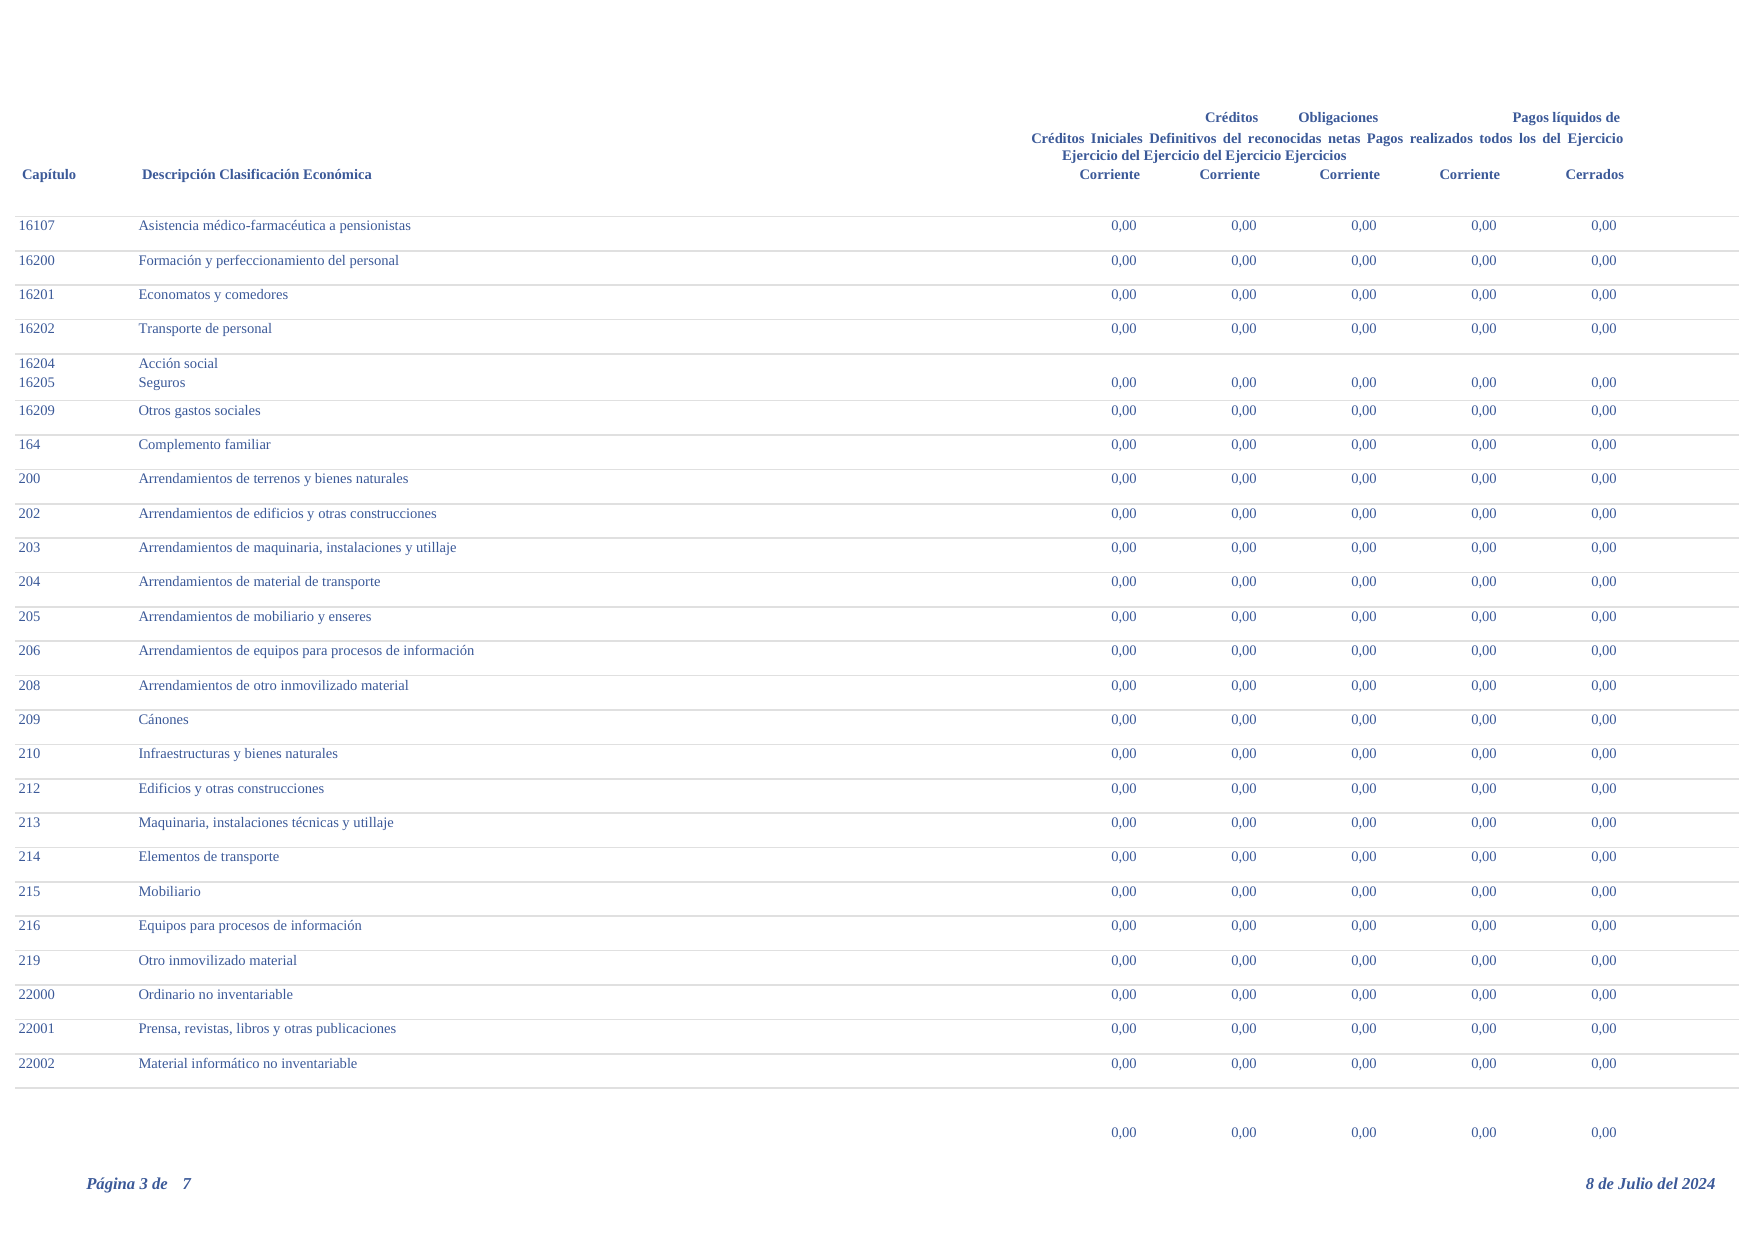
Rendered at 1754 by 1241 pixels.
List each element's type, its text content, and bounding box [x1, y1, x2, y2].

table_cell 0,00 [1311, 286, 1431, 319]
table_cell 0,00 [1111, 573, 1231, 606]
table_cell 0,00 [1471, 676, 1591, 709]
table_cell 0,00 [1111, 676, 1231, 709]
table_cell 0,00 [1351, 711, 1471, 743]
table_cell 0,00 [1191, 320, 1311, 353]
table_cell 0,00 [1311, 320, 1431, 353]
table_cell 0,00 [1591, 986, 1739, 1018]
table_cell 0,00 [1591, 642, 1739, 675]
table_cell 0,00 [1431, 320, 1591, 353]
table_cell 0,00 [1111, 1020, 1231, 1053]
table_cell 0,00 [1111, 436, 1231, 468]
table_cell 16209 [15, 401, 138, 434]
table_cell 0,00 [1351, 745, 1471, 778]
table_cell 0,00 [1351, 573, 1471, 606]
table_cell 0,00 [1231, 917, 1351, 950]
table_cell 214 [15, 848, 138, 881]
table_cell 0,00 [1351, 539, 1471, 572]
table_cell 22002 [15, 1055, 138, 1087]
table_cell 0,00 [1591, 951, 1739, 984]
table_cell Edificios y otras construcciones [138, 780, 1111, 812]
table_cell 204 [15, 573, 138, 606]
text 16204 Acción social [18, 355, 1616, 371]
table_cell Prensa, revistas, libros y otras publicaciones [138, 1020, 1111, 1053]
table_cell 0,00 [1191, 217, 1311, 250]
table_cell 0,00 [1231, 951, 1351, 984]
table_cell 212 [15, 780, 138, 812]
table_cell 0,00 [1591, 1055, 1739, 1087]
table_cell 0,00 [1351, 676, 1471, 709]
table_cell 0,00 [1471, 951, 1591, 984]
table_cell 0,00 [1351, 883, 1471, 915]
table_cell 0,00 [1231, 1055, 1351, 1087]
table_cell 0,00 [1111, 780, 1231, 812]
table_cell 0,00 [1111, 745, 1231, 778]
table_cell 0,00 [1231, 573, 1351, 606]
table_cell 0,00 [1111, 1055, 1231, 1087]
table_cell 0,00 [1231, 780, 1351, 812]
table_cell 0,00 [1351, 1020, 1471, 1053]
table_cell 0,00 [1591, 252, 1739, 284]
table_cell 0,00 [1591, 539, 1739, 572]
table_cell 213 [15, 814, 138, 847]
table_cell Otros gastos sociales [138, 401, 1111, 434]
table_cell 0,00 [1591, 917, 1739, 950]
table_cell 0,00 [1351, 951, 1471, 984]
table_cell 0,00 [1471, 505, 1591, 537]
table_cell 216 [15, 917, 138, 950]
table_cell 0,00 [1111, 539, 1231, 572]
table_cell 22001 [15, 1020, 138, 1053]
table_cell Asistencia médico-farmacéutica a pensionistas [138, 217, 1111, 250]
table_cell 205 [15, 608, 138, 640]
table_cell 0,00 [1351, 848, 1471, 881]
table_cell 0,00 [1111, 470, 1231, 503]
table_cell Cánones [138, 711, 1111, 743]
table_cell 16202 [15, 320, 138, 353]
table_header 0,00 [1231, 374, 1351, 400]
table_cell 0,00 [1431, 217, 1591, 250]
table_cell Ordinario no inventariable [138, 986, 1111, 1018]
table_cell 0,00 [1471, 436, 1591, 468]
table_cell 0,00 [1591, 217, 1739, 250]
table_cell 0,00 [1591, 814, 1739, 847]
table_header 0,00 [1591, 374, 1739, 400]
table_cell 0,00 [1431, 252, 1591, 284]
table_cell Equipos para procesos de información [138, 917, 1111, 950]
table_cell 0,00 [1111, 320, 1191, 353]
table_cell 0,00 [1351, 986, 1471, 1018]
table_cell 0,00 [1111, 608, 1231, 640]
table_cell 0,00 [1471, 470, 1591, 503]
table_cell 0,00 [1471, 1020, 1591, 1053]
table_cell Material informático no inventariable [138, 1055, 1111, 1087]
table_cell Arrendamientos de edificios y otras construcciones [138, 505, 1111, 537]
table_cell 0,00 [1231, 848, 1351, 881]
table_cell 208 [15, 676, 138, 709]
table_cell 0,00 [1111, 951, 1231, 984]
table_cell 0,00 [1591, 401, 1739, 434]
table_cell Elementos de transporte [138, 848, 1111, 881]
table_cell 0,00 [1431, 286, 1591, 319]
table_cell 0,00 [1351, 436, 1471, 468]
table_cell 0,00 [1191, 252, 1311, 284]
table_cell 0,00 [1231, 539, 1351, 572]
table_cell 0,00 [1111, 401, 1231, 434]
table_cell 0,00 [1471, 711, 1591, 743]
table_cell Formación y perfeccionamiento del personal [138, 252, 1111, 284]
table_cell 203 [15, 539, 138, 572]
table_cell Economatos y comedores [138, 286, 1111, 319]
table_cell 0,00 [1591, 608, 1739, 640]
table_cell 0,00 [1111, 642, 1231, 675]
table_cell Complemento familiar [138, 436, 1111, 468]
table_cell 0,00 [1471, 848, 1591, 881]
table_cell 202 [15, 505, 138, 537]
table_cell 0,00 [1591, 1020, 1739, 1053]
table_cell 16200 [15, 252, 138, 284]
table_header Seguros [138, 374, 1111, 400]
table_cell 0,00 [1591, 320, 1739, 353]
table_cell 0,00 [1471, 986, 1591, 1018]
table_cell 0,00 [1591, 883, 1739, 915]
table_cell 0,00 [1471, 642, 1591, 675]
table_cell 0,00 [1351, 505, 1471, 537]
table_cell 219 [15, 951, 138, 984]
table_cell 0,00 [1111, 814, 1231, 847]
table_cell 200 [15, 470, 138, 503]
table_cell 0,00 [1111, 848, 1231, 881]
table_cell Otro inmovilizado material [138, 951, 1111, 984]
table_cell 0,00 [1231, 401, 1351, 434]
table_cell Arrendamientos de terrenos y bienes naturales [138, 470, 1111, 503]
table_cell 0,00 [1591, 470, 1739, 503]
table_cell 0,00 [1231, 883, 1351, 915]
table_cell 0,00 [1591, 780, 1739, 812]
table_cell Infraestructuras y bienes naturales [138, 745, 1111, 778]
table_cell 0,00 [1111, 986, 1231, 1018]
table_cell 0,00 [1111, 252, 1191, 284]
table_cell 0,00 [1471, 917, 1591, 950]
table_cell 0,00 [1471, 1055, 1591, 1087]
table_cell 0,00 [1351, 608, 1471, 640]
table_cell 0,00 [1471, 573, 1591, 606]
table_cell Arrendamientos de material de transporte [138, 573, 1111, 606]
table_cell 0,00 [1231, 814, 1351, 847]
table_cell 0,00 [1191, 286, 1311, 319]
table_cell 0,00 [1351, 470, 1471, 503]
table_cell 0,00 [1471, 401, 1591, 434]
table_cell 16107 [15, 217, 138, 250]
table_header 16205 [15, 374, 138, 400]
table_cell 209 [15, 711, 138, 743]
table_cell Arrendamientos de maquinaria, instalaciones y utillaje [138, 539, 1111, 572]
table_cell 0,00 [1231, 642, 1351, 675]
table_cell Maquinaria, instalaciones técnicas y utillaje [138, 814, 1111, 847]
table_cell 215 [15, 883, 138, 915]
table_cell 0,00 [1471, 883, 1591, 915]
table_cell 206 [15, 642, 138, 675]
table_cell 22000 [15, 986, 138, 1018]
table_cell 0,00 [1311, 252, 1431, 284]
table_cell 0,00 [1111, 217, 1191, 250]
table_cell 0,00 [1591, 436, 1739, 468]
table_cell 0,00 [1591, 711, 1739, 743]
table_cell 0,00 [1311, 217, 1431, 250]
table_cell 0,00 [1231, 676, 1351, 709]
table_cell 0,00 [1591, 573, 1739, 606]
table_cell 0,00 [1231, 608, 1351, 640]
table_cell 0,00 [1231, 711, 1351, 743]
table_cell 16201 [15, 286, 138, 319]
table_cell Mobiliario [138, 883, 1111, 915]
table_cell 0,00 [1351, 642, 1471, 675]
table_cell 0,00 [1591, 848, 1739, 881]
table_cell 0,00 [1351, 814, 1471, 847]
table_cell 0,00 [1111, 883, 1231, 915]
table_cell 210 [15, 745, 138, 778]
table_cell 0,00 [1231, 470, 1351, 503]
table_cell 0,00 [1591, 676, 1739, 709]
table_cell 0,00 [1231, 745, 1351, 778]
table_cell 0,00 [1471, 780, 1591, 812]
table_cell 0,00 [1231, 986, 1351, 1018]
table_header 0,00 [1111, 374, 1231, 400]
table_cell 164 [15, 436, 138, 468]
table_cell 0,00 [1351, 401, 1471, 434]
table_cell 0,00 [1471, 745, 1591, 778]
table_cell 0,00 [1591, 505, 1739, 537]
table_header 0,00 [1471, 374, 1591, 400]
table_cell 0,00 [1111, 286, 1191, 319]
table_cell Arrendamientos de mobiliario y enseres [138, 608, 1111, 640]
table_header 0,00 [1351, 374, 1471, 400]
table_cell 0,00 [1111, 711, 1231, 743]
table_cell 0,00 [1471, 608, 1591, 640]
table_cell 0,00 [1111, 917, 1231, 950]
table_cell Transporte de personal [138, 320, 1111, 353]
table_cell 0,00 [1111, 505, 1231, 537]
table_cell 0,00 [1591, 286, 1739, 319]
table_cell 0,00 [1351, 780, 1471, 812]
table_cell 0,00 [1351, 917, 1471, 950]
table_cell Arrendamientos de otro inmovilizado material [138, 676, 1111, 709]
table_cell Arrendamientos de equipos para procesos de información [138, 642, 1111, 675]
table_cell 0,00 [1231, 1020, 1351, 1053]
table_cell 0,00 [1471, 814, 1591, 847]
table_cell 0,00 [1231, 436, 1351, 468]
table_cell 0,00 [1351, 1055, 1471, 1087]
table_cell 0,00 [1471, 539, 1591, 572]
table_cell 0,00 [1231, 505, 1351, 537]
table_cell 0,00 [1591, 745, 1739, 778]
